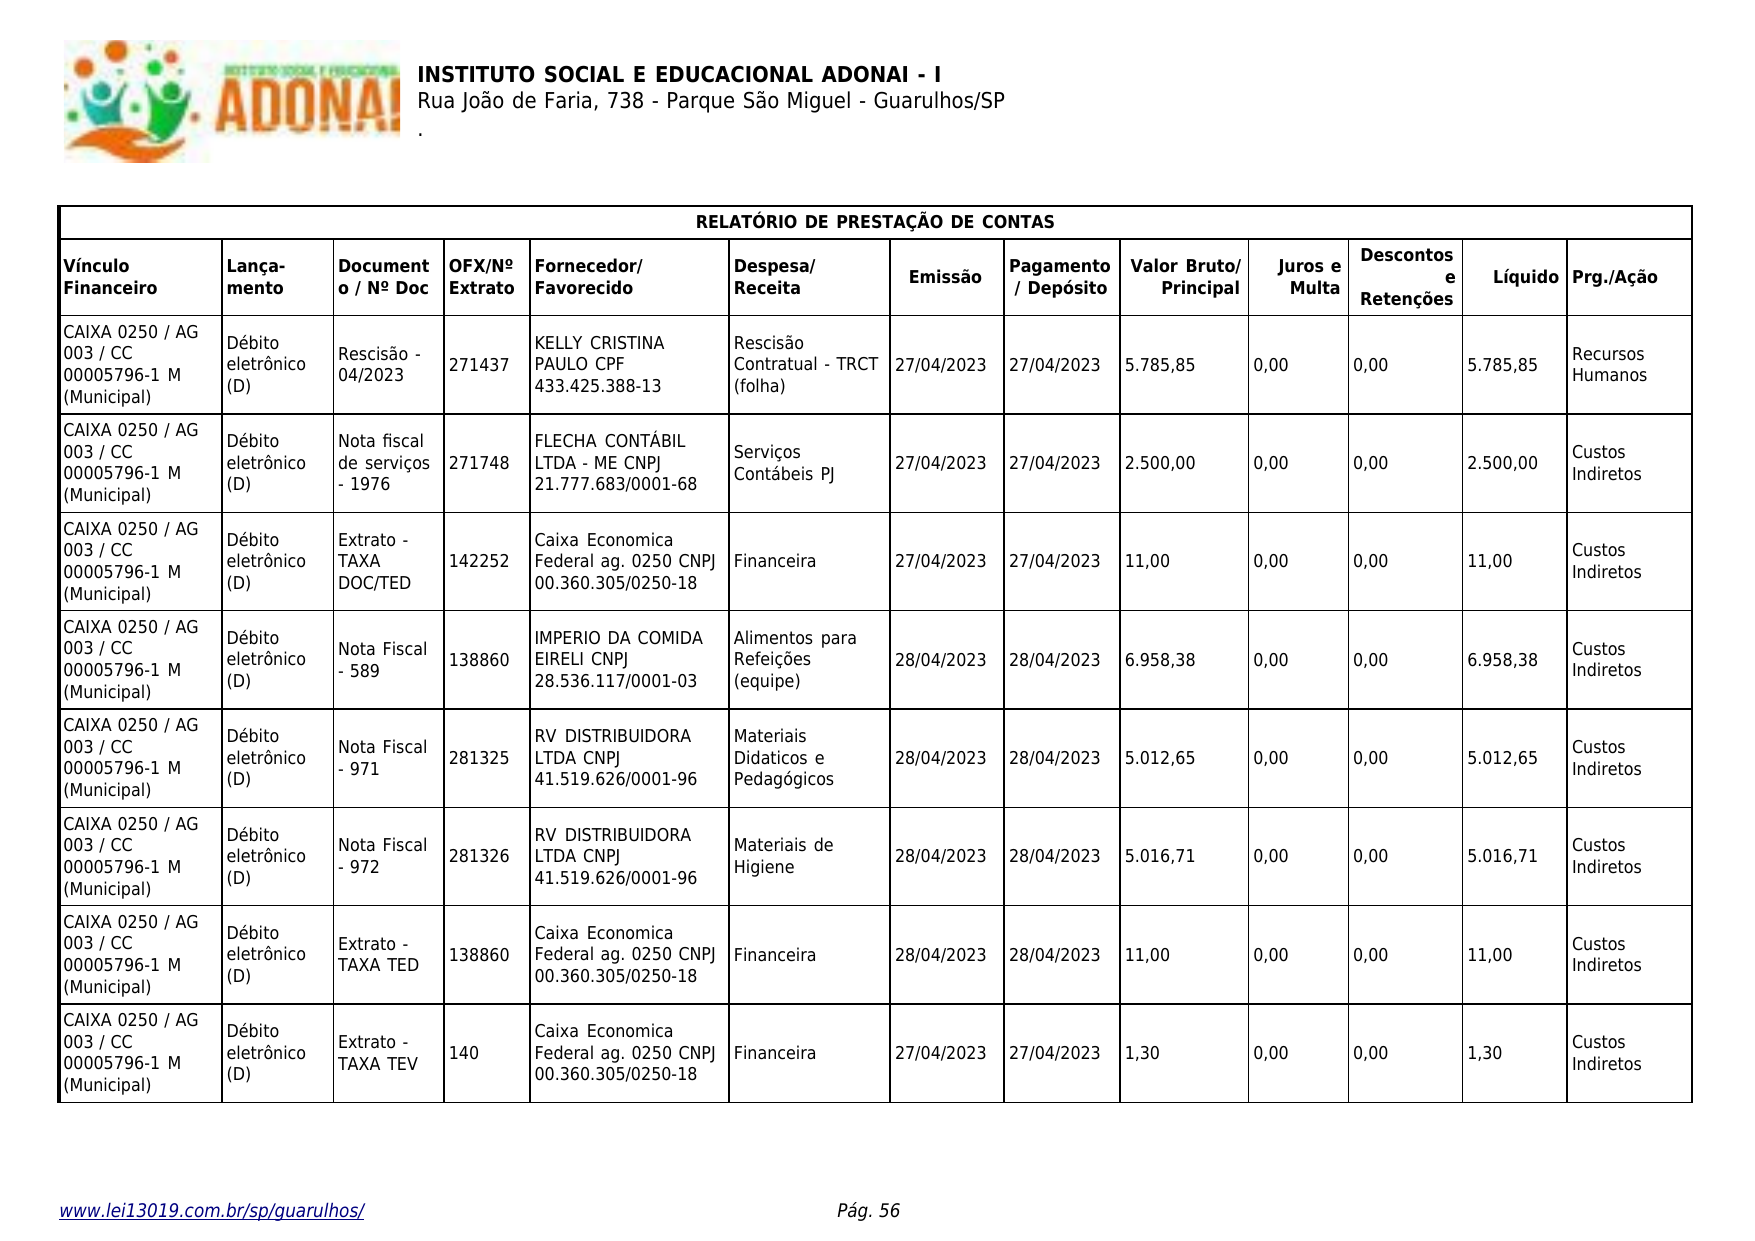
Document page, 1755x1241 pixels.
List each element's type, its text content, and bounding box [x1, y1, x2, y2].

table_cell 1,30 [1463, 1005, 1566, 1101]
table_cell 6.958,38 [1121, 611, 1248, 708]
table_cell 28/04/2023 [1005, 710, 1119, 806]
table_cell CAIXA 0250 / AG 003 / CC 00005796-1 M (Municipal) [61, 1005, 221, 1101]
table_cell Líquido [1463, 240, 1566, 315]
table_cell Débito eletrônico (D) [223, 611, 333, 708]
table_cell 5.016,71 [1121, 808, 1248, 905]
table_cell 5.016,71 [1463, 808, 1566, 905]
table_cell Custos Indiretos [1568, 906, 1691, 1003]
table_cell 27/04/2023 [891, 1005, 1003, 1101]
table_cell 0,00 [1249, 513, 1348, 610]
table_cell Financeira [730, 1005, 889, 1101]
table_cell Débito eletrônico (D) [223, 316, 333, 413]
table_cell 0,00 [1349, 316, 1462, 413]
table_cell Caixa Economica Federal ag. 0250 CNPJ 00.360.305/0250-18 [531, 1005, 728, 1101]
table_cell Materiais de Higiene [730, 808, 889, 905]
table_cell 27/04/2023 [891, 316, 1003, 413]
table_cell Custos Indiretos [1568, 710, 1691, 806]
table_cell CAIXA 0250 / AG 003 / CC 00005796-1 M (Municipal) [61, 316, 221, 413]
table_cell 27/04/2023 [1005, 513, 1119, 610]
table_cell 28/04/2023 [891, 611, 1003, 708]
table_cell Extrato - TAXA DOC/TED [334, 513, 443, 610]
table_cell Rescisão - 04/2023 [334, 316, 443, 413]
table_cell 28/04/2023 [1005, 808, 1119, 905]
table_cell 11,00 [1463, 513, 1566, 610]
table_cell Descontos e Retenções [1349, 240, 1462, 315]
table_cell 27/04/2023 [1005, 415, 1119, 511]
table_cell 11,00 [1463, 906, 1566, 1003]
table_cell Rescisão Contratual - TRCT (folha) [730, 316, 889, 413]
table_cell Serviços Contábeis PJ [730, 415, 889, 511]
table_cell Prg./Ação [1568, 240, 1691, 315]
table_cell 0,00 [1349, 513, 1462, 610]
table_cell Recursos Humanos [1568, 316, 1691, 413]
table_cell 138860 [445, 611, 529, 708]
table_cell Nota ﬁscal de serviços - 1976 [334, 415, 443, 511]
table_cell CAIXA 0250 / AG 003 / CC 00005796-1 M (Municipal) [61, 906, 221, 1003]
table_cell Débito eletrônico (D) [223, 415, 333, 511]
table_cell 0,00 [1249, 906, 1348, 1003]
table_cell 5.012,65 [1121, 710, 1248, 806]
table_cell KELLY CRISTINA PAULO CPF 433.425.388-13 [531, 316, 728, 413]
table_cell 0,00 [1349, 906, 1462, 1003]
table_cell 5.012,65 [1463, 710, 1566, 806]
table_cell Despesa/ Receita [730, 240, 889, 315]
table_cell CAIXA 0250 / AG 003 / CC 00005796-1 M (Municipal) [61, 415, 221, 511]
table_cell 281325 [445, 710, 529, 806]
table_cell 0,00 [1249, 611, 1348, 708]
table_cell 28/04/2023 [1005, 906, 1119, 1003]
table_cell Débito eletrônico (D) [223, 906, 333, 1003]
table_cell 281326 [445, 808, 529, 905]
table_cell Document o / Nº Doc [334, 240, 443, 315]
table_cell IMPERIO DA COMIDA EIRELI CNPJ 28.536.117/0001-03 [531, 611, 728, 708]
table_cell 11,00 [1121, 906, 1248, 1003]
table_cell 0,00 [1349, 710, 1462, 806]
table_cell 0,00 [1349, 415, 1462, 511]
table_cell Custos Indiretos [1568, 808, 1691, 905]
table_cell RV DISTRIBUIDORA LTDA CNPJ 41.519.626/0001-96 [531, 808, 728, 905]
table_cell CAIXA 0250 / AG 003 / CC 00005796-1 M (Municipal) [61, 611, 221, 708]
table_cell 27/04/2023 [891, 415, 1003, 511]
table_cell 0,00 [1249, 710, 1348, 806]
table_cell 28/04/2023 [891, 906, 1003, 1003]
table_cell 271748 [445, 415, 529, 511]
table_header RELATÓRIO DE PRESTAÇÃO DE CONTAS [61, 207, 1691, 238]
table_cell Nota Fiscal - 971 [334, 710, 443, 806]
table_cell 0,00 [1249, 316, 1348, 413]
table_cell Custos Indiretos [1568, 513, 1691, 610]
table_cell Pagamento / Depósito [1005, 240, 1119, 315]
table_cell Débito eletrônico (D) [223, 710, 333, 806]
table_cell 0,00 [1249, 1005, 1348, 1101]
table_cell Débito eletrônico (D) [223, 1005, 333, 1101]
table_cell RV DISTRIBUIDORA LTDA CNPJ 41.519.626/0001-96 [531, 710, 728, 806]
table_cell Financeira [730, 513, 889, 610]
table_cell Débito eletrônico (D) [223, 808, 333, 905]
table_cell Emissão [891, 240, 1003, 315]
table_cell 6.958,38 [1463, 611, 1566, 708]
table_cell Materiais Didaticos e Pedagógicos [730, 710, 889, 806]
table_cell CAIXA 0250 / AG 003 / CC 00005796-1 M (Municipal) [61, 513, 221, 610]
table_cell Custos Indiretos [1568, 415, 1691, 511]
table_cell 0,00 [1349, 808, 1462, 905]
table_cell Caixa Economica Federal ag. 0250 CNPJ 00.360.305/0250-18 [531, 906, 728, 1003]
table_cell 1,30 [1121, 1005, 1248, 1101]
table_cell Débito eletrônico (D) [223, 513, 333, 610]
table_cell Custos Indiretos [1568, 1005, 1691, 1101]
table_cell OFX/Nº Extrato [445, 240, 529, 315]
table_cell 138860 [445, 906, 529, 1003]
table_cell Vínculo Financeiro [61, 240, 221, 315]
table_cell 28/04/2023 [1005, 611, 1119, 708]
table_cell 0,00 [1249, 808, 1348, 905]
table_cell 2.500,00 [1463, 415, 1566, 511]
table_cell Nota Fiscal - 589 [334, 611, 443, 708]
table_cell Lança- mento [223, 240, 333, 315]
table_cell 0,00 [1349, 1005, 1462, 1101]
table_cell 5.785,85 [1463, 316, 1566, 413]
table_cell CAIXA 0250 / AG 003 / CC 00005796-1 M (Municipal) [61, 710, 221, 806]
table_cell 11,00 [1121, 513, 1248, 610]
table_cell 142252 [445, 513, 529, 610]
table_cell 5.785,85 [1121, 316, 1248, 413]
table_cell 27/04/2023 [1005, 316, 1119, 413]
table_cell Extrato - TAXA TED [334, 906, 443, 1003]
table_cell FLECHA CONTÁBIL LTDA - ME CNPJ 21.777.683/0001-68 [531, 415, 728, 511]
table_cell Nota Fiscal - 972 [334, 808, 443, 905]
table_cell 2.500,00 [1121, 415, 1248, 511]
table_cell Custos Indiretos [1568, 611, 1691, 708]
table_cell CAIXA 0250 / AG 003 / CC 00005796-1 M (Municipal) [61, 808, 221, 905]
table_cell Financeira [730, 906, 889, 1003]
table_cell 27/04/2023 [1005, 1005, 1119, 1101]
table_cell Juros e Multa [1249, 240, 1348, 315]
table_cell Valor Bruto/ Principal [1121, 240, 1248, 315]
table_cell 0,00 [1249, 415, 1348, 511]
table_cell Extrato - TAXA TEV [334, 1005, 443, 1101]
table_cell Alimentos para Refeições (equipe) [730, 611, 889, 708]
table_cell 0,00 [1349, 611, 1462, 708]
table_cell Fornecedor/ Favorecido [531, 240, 728, 315]
table_cell 28/04/2023 [891, 710, 1003, 806]
table_cell 28/04/2023 [891, 808, 1003, 905]
table_cell 140 [445, 1005, 529, 1101]
table_cell 271437 [445, 316, 529, 413]
table_cell 27/04/2023 [891, 513, 1003, 610]
table_cell Caixa Economica Federal ag. 0250 CNPJ 00.360.305/0250-18 [531, 513, 728, 610]
